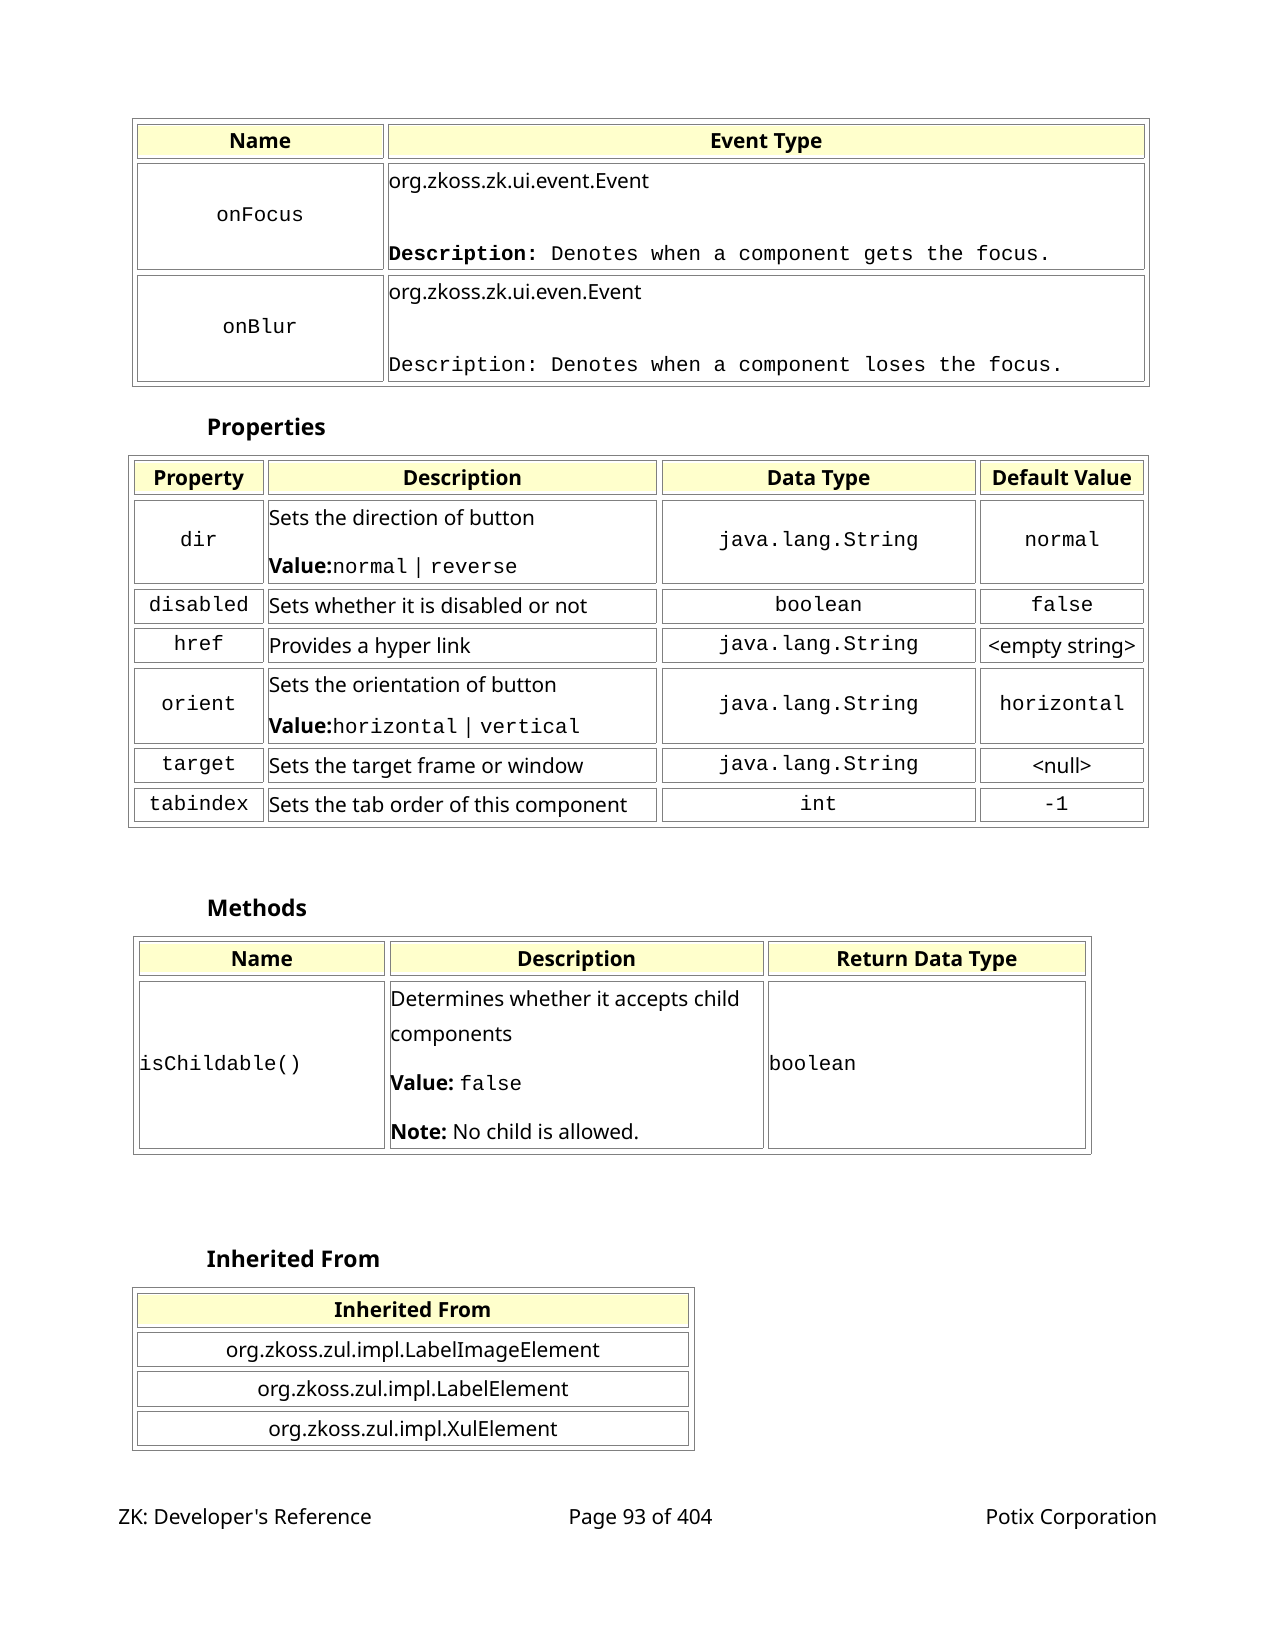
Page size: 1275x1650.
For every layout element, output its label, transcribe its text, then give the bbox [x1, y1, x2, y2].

table_cell Sets whether it is disabled or not [266, 583, 659, 622]
table_cell onFocus [134, 158, 385, 269]
table_cell <empty string> [978, 623, 1146, 662]
table_cell java.lang.String [659, 623, 978, 662]
table_cell dir [131, 494, 266, 583]
table_cell java.lang.String [659, 743, 978, 782]
table_header Event Type [385, 119, 1147, 158]
table_cell href [131, 623, 266, 662]
table_cell org.zkoss.zk.ui.event.Event Description: Denotes when a component gets the focus. [385, 158, 1147, 269]
table_cell Sets the tab order of this component [266, 782, 659, 821]
subtitle Properties [207, 411, 1157, 442]
table_cell Provides a hyper link [266, 623, 659, 662]
table_header Return Data Type [766, 937, 1088, 975]
table_cell java.lang.String [659, 662, 978, 742]
table_cell false [978, 583, 1146, 622]
table_cell int [659, 782, 978, 821]
table_header Description [266, 456, 659, 494]
table_cell target [131, 743, 266, 782]
table_cell boolean [766, 975, 1088, 1148]
table_cell normal [978, 494, 1146, 583]
table_cell org.zkoss.zul.impl.LabelElement [134, 1366, 691, 1406]
table_cell org.zkoss.zul.impl.XulElement [134, 1406, 691, 1445]
table_header Description [387, 937, 766, 975]
table_cell onBlur [134, 269, 385, 381]
table_cell <null> [978, 743, 1146, 782]
table_header Default Value [978, 456, 1146, 494]
table_cell tabindex [131, 782, 266, 821]
subtitle Inherited From [207, 1243, 1157, 1274]
table_cell boolean [659, 583, 978, 622]
table_cell java.lang.String [659, 494, 978, 583]
table_cell org.zkoss.zul.impl.LabelImageElement [134, 1327, 691, 1366]
table_cell horizontal [978, 662, 1146, 742]
table_cell disabled [131, 583, 266, 622]
subtitle Methods [207, 892, 1157, 923]
table_cell Determines whether it accepts child components Value: false Note: No child is allowed. [387, 975, 766, 1148]
table_cell -1 [978, 782, 1146, 821]
table_header Data Type [659, 456, 978, 494]
table_cell Sets the direction of button Value:normal | reverse [266, 494, 659, 583]
table_header Name [134, 119, 385, 158]
table_header Property [131, 456, 266, 494]
table_header Inherited From [134, 1288, 691, 1327]
table_cell orient [131, 662, 266, 742]
table_cell org.zkoss.zk.ui.even.Event Description: Denotes when a component loses the focus. [385, 269, 1147, 381]
table_cell Sets the orientation of button Value:horizontal | vertical [266, 662, 659, 742]
table_header Name [136, 937, 387, 975]
table_cell Sets the target frame or window [266, 743, 659, 782]
table_cell isChildable() [136, 975, 387, 1148]
